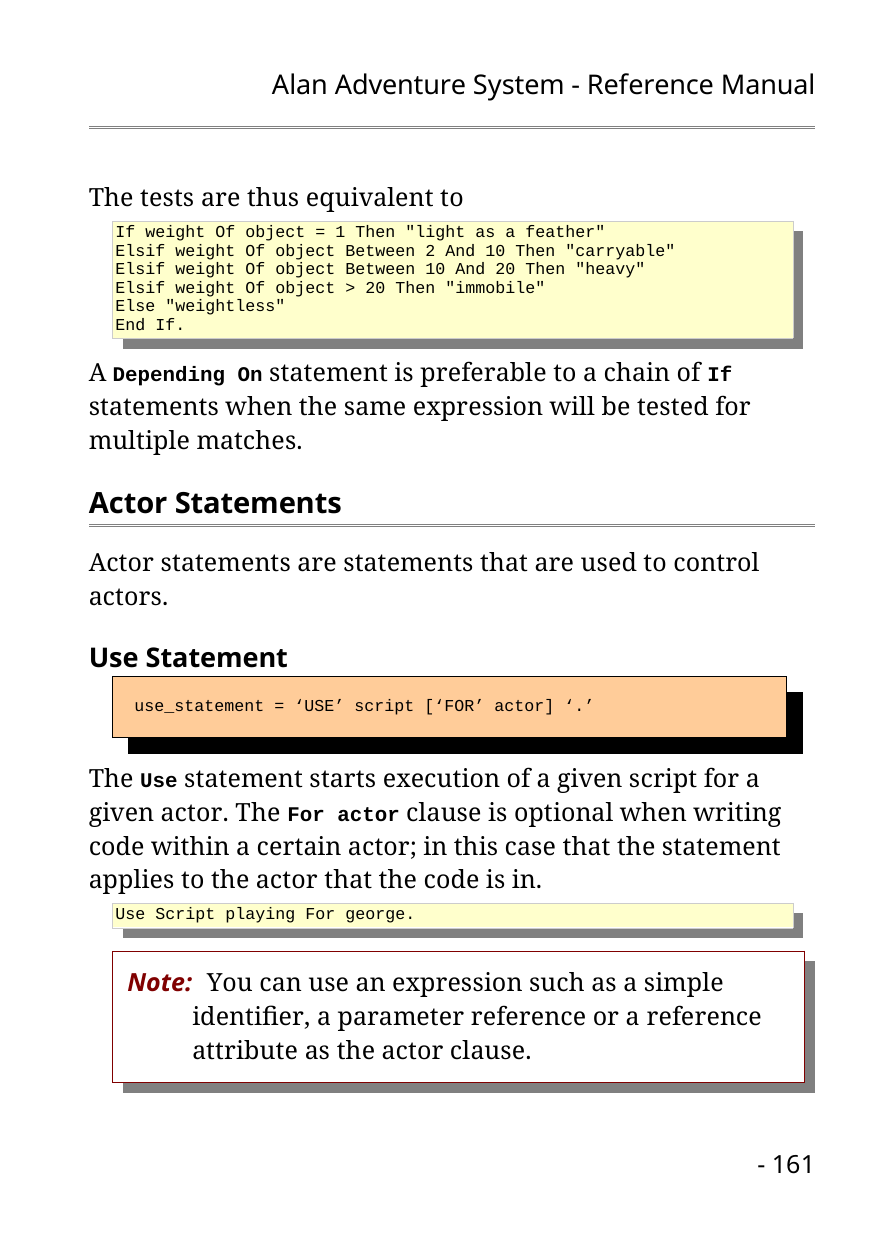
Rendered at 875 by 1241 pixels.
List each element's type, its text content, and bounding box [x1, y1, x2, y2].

text use_statement = ‘USE’ script [‘FOR’ actor] ‘.’ [113, 677, 786, 737]
text If weight Of object = 1 Then "light as a feather" Elsif weight Of object Between 2 And 10 Then "carryable" Elsif weight Of object Between 10 And 20 Then "heavy" Elsif weight Of object > 20 Then "immobile" Else "weightless" End If. [113, 222, 793, 338]
text The tests are thus equivalent to [88, 180, 815, 214]
subtitle Actor Statements [88, 482, 815, 526]
text Use Script playing For george. [113, 904, 793, 927]
text The Use statement starts execution of a given script for a given actor. The For actor clause is optional when writing code within a certain actor; in this case that the statement applies to the actor that the code is in. [88, 761, 815, 896]
subtitle Use Statement [88, 638, 815, 675]
list You can use an expression such as a simple identifier, a parameter reference or a reference attribute as the actor clause. [113, 952, 804, 1082]
text Actor statements are statements that are used to control actors. [88, 545, 815, 613]
text A Depending On statement is preferable to a chain of If statements when the same expression will be tested for multiple matches. [88, 355, 815, 457]
